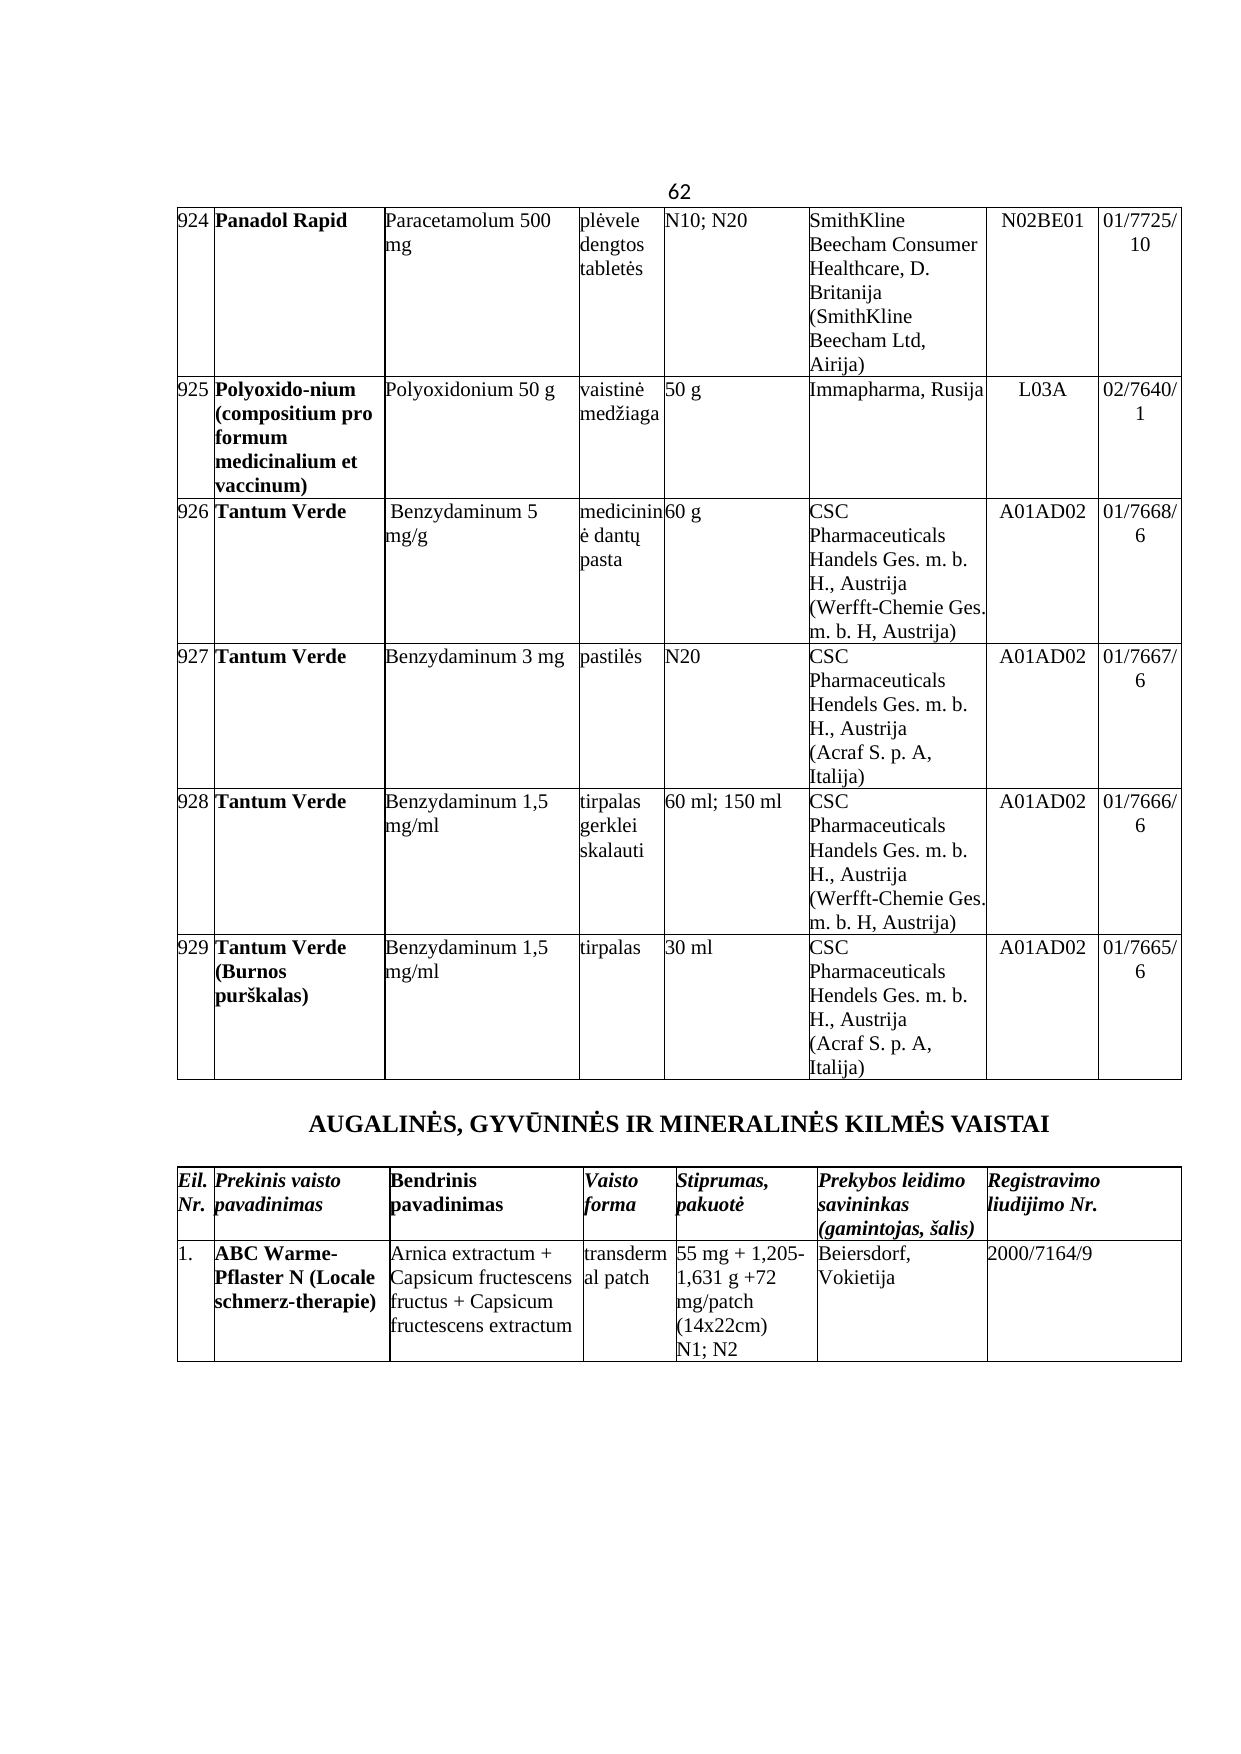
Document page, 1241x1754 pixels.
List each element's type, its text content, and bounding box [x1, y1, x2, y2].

table_cell tirpalas gerklei skalauti [580, 789, 664, 934]
table_cell L03A [987, 377, 1098, 497]
table_cell 2000/7164/9 [988, 1241, 1181, 1361]
table_cell A01AD02 [987, 499, 1098, 643]
table_cell Tantum Verde [215, 644, 384, 788]
table_cell Tantum Verde [215, 789, 384, 934]
table_cell Polyoxidonium 50 g [386, 377, 579, 497]
table_cell Paracetamolum 500 mg [386, 208, 579, 376]
table_cell 1. [178, 1241, 214, 1361]
table_cell Polyoxido-nium (compositium pro formum medicinalium et vaccinum) [215, 377, 384, 497]
table_cell Panadol Rapid [215, 208, 384, 376]
table_cell CSC Pharmaceuticals Hendels Ges. m. b. H., Austrija (Acraf S. p. A, Italija) [810, 935, 986, 1079]
table_cell Benzydaminum 3 mg [386, 644, 579, 788]
table_cell SmithKline Beecham Consumer Healthcare, D. Britanija (SmithKline Beecham Ltd, Airija) [810, 208, 986, 376]
table_cell Immapharma, Rusija [810, 377, 986, 497]
table_cell CSC Pharmaceuticals Handels Ges. m. b. H., Austrija (Werfft-Chemie Ges. m. b. H, Austrija) [810, 499, 986, 643]
table_cell ABC Warme-Pflaster N (Locale schmerz-therapie) [215, 1241, 389, 1361]
table_cell Benzydaminum 1,5 mg/ml [386, 789, 579, 934]
table_cell 55 mg + 1,205-1,631 g +72 mg/patch (14x22cm) N1; N2 [677, 1241, 817, 1361]
table_cell Tantum Verde (Burnos purškalas) [215, 935, 384, 1079]
table_cell N02BE01 [987, 208, 1098, 376]
table_cell A01AD02 [987, 789, 1098, 934]
table_cell CSC Pharmaceuticals Hendels Ges. m. b. H., Austrija (Acraf S. p. A, Italija) [810, 644, 986, 788]
table_header Registravimo liudijimo Nr. [988, 1168, 1181, 1240]
table_cell Beiersdorf, Vokietija [818, 1241, 987, 1361]
table_header Prekybos leidimo savininkas (gamintojas, šalis) [818, 1168, 987, 1240]
table_cell N20 [665, 644, 809, 788]
table_cell 926 [178, 499, 214, 643]
table_cell 927 [178, 644, 214, 788]
table_cell 50 g [665, 377, 809, 497]
table_header Vaisto forma [584, 1168, 676, 1240]
table_cell medicininė dantų pasta [580, 499, 664, 643]
table_cell 01/7667/6 [1099, 644, 1181, 788]
table_cell 925 [178, 377, 214, 497]
table_cell Benzydaminum 5 mg/g [386, 499, 579, 643]
table_cell A01AD02 [987, 644, 1098, 788]
table_cell 924 [178, 208, 214, 376]
table_cell 01/7668/6 [1099, 499, 1181, 643]
table_cell 929 [178, 935, 214, 1079]
table_cell pastilės [580, 644, 664, 788]
table_cell Benzydaminum 1,5 mg/ml [386, 935, 579, 1079]
table_cell 01/7725/10 [1099, 208, 1181, 376]
table_cell plėvele dengtos tabletės [580, 208, 664, 376]
table_cell 60 g [665, 499, 809, 643]
table_cell 30 ml [665, 935, 809, 1079]
table_cell 928 [178, 789, 214, 934]
table_header Stiprumas, pakuotė [677, 1168, 817, 1240]
table_cell CSC Pharmaceuticals Handels Ges. m. b. H., Austrija (Werfft-Chemie Ges. m. b. H, Austrija) [810, 789, 986, 934]
table_cell transdermal patch [584, 1241, 676, 1361]
table_cell Tantum Verde [215, 499, 384, 643]
text AUGALINĖS, GYVŪNINĖS IR MINERALINĖS KILMĖS VAISTAI [177, 1109, 1181, 1138]
table_cell tirpalas [580, 935, 664, 1079]
table_cell 01/7666/6 [1099, 789, 1181, 934]
table_cell Arnica extractum + Capsicum fructescens fructus + Capsicum fructescens extractum [391, 1241, 583, 1361]
table_header Eil. Nr. [178, 1168, 214, 1240]
table_cell 60 ml; 150 ml [665, 789, 809, 934]
table_cell A01AD02 [987, 935, 1098, 1079]
table_header Bendrinis pavadinimas [391, 1168, 583, 1240]
table_cell N10; N20 [665, 208, 809, 376]
table_cell 02/7640/1 [1099, 377, 1181, 497]
table_header Prekinis vaisto pavadinimas [215, 1168, 389, 1240]
table_cell 01/7665/6 [1099, 935, 1181, 1079]
table_cell vaistinė medžiaga [580, 377, 664, 497]
